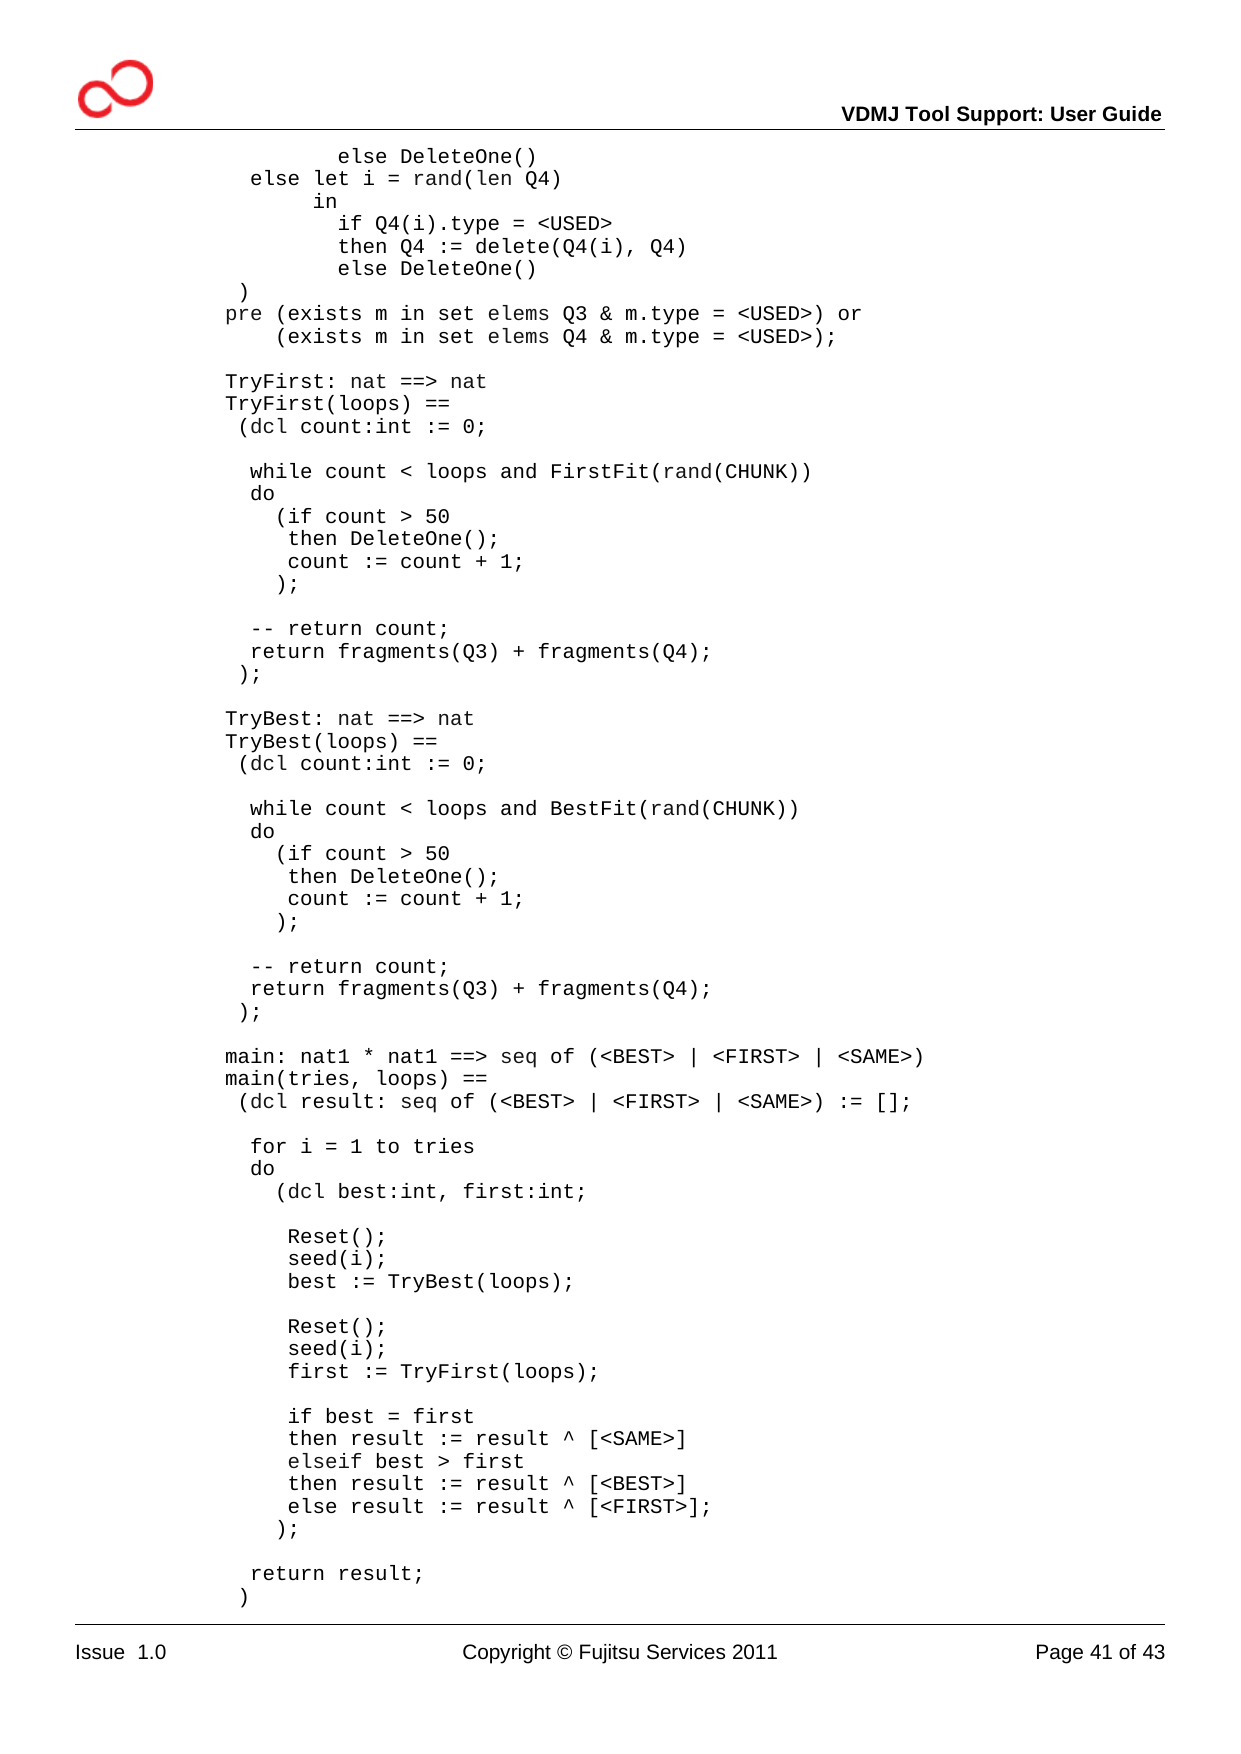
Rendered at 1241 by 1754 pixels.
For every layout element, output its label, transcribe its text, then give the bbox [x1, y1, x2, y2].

text Reset(); [225, 1315, 1165, 1338]
text TryBest: nat ==> nat [225, 708, 1165, 730]
text TryFirst(loops) == [225, 393, 1165, 415]
text ); [225, 1000, 1165, 1023]
text TryBest(loops) == [225, 730, 1165, 753]
text ); [225, 663, 1165, 685]
text return fragments(Q3) + fragments(Q4); [225, 978, 1165, 1000]
text else result := result ^ [<FIRST>]; [225, 1495, 1165, 1518]
text do [225, 483, 1165, 505]
text count := count + 1; [225, 550, 1165, 573]
text (dcl count:int := 0; [225, 415, 1165, 438]
text do [225, 1158, 1165, 1180]
text then result := result ^ [<BEST>] [225, 1473, 1165, 1495]
text (dcl count:int := 0; [225, 753, 1165, 775]
text best := TryBest(loops); [225, 1270, 1165, 1293]
text while count < loops and BestFit(rand(CHUNK)) [225, 798, 1165, 820]
text (if count > 50 [225, 505, 1165, 528]
text main(tries, loops) == [225, 1068, 1165, 1090]
text do [225, 820, 1165, 843]
text for i = 1 to tries [225, 1135, 1165, 1158]
text in [225, 190, 1165, 213]
text then DeleteOne(); [225, 865, 1165, 888]
text seed(i); [225, 1248, 1165, 1270]
text Reset(); [225, 1225, 1165, 1248]
text if Q4(i).type = <USED> [225, 213, 1165, 235]
text -- return count; [225, 955, 1165, 978]
text ); [225, 910, 1165, 933]
text else DeleteOne() [225, 145, 1165, 168]
text main: nat1 * nat1 ==> seq of (<BEST> | <FIRST> | <SAME>) [225, 1045, 1165, 1068]
text return fragments(Q3) + fragments(Q4); [225, 640, 1165, 663]
text else let i = rand(len Q4) [225, 168, 1165, 190]
text then Q4 := delete(Q4(i), Q4) [225, 235, 1165, 258]
text ) [225, 1585, 1165, 1608]
text else DeleteOne() [225, 258, 1165, 280]
text (dcl best:int, first:int; [225, 1180, 1165, 1203]
picture [78, 52, 153, 128]
text seed(i); [225, 1338, 1165, 1360]
text while count < loops and FirstFit(rand(CHUNK)) [225, 460, 1165, 483]
text ) [225, 280, 1165, 303]
text (dcl result: seq of (<BEST> | <FIRST> | <SAME>) := []; [225, 1090, 1165, 1113]
text ); [225, 1518, 1165, 1540]
text (exists m in set elems Q4 & m.type = <USED>); [225, 325, 1165, 348]
text pre (exists m in set elems Q3 & m.type = <USED>) or [225, 303, 1165, 325]
text (if count > 50 [225, 843, 1165, 865]
text return result; [225, 1563, 1165, 1585]
text elseif best > first [225, 1450, 1165, 1473]
text ); [225, 573, 1165, 595]
text count := count + 1; [225, 888, 1165, 910]
text if best = first [225, 1405, 1165, 1428]
text -- return count; [225, 618, 1165, 640]
text then result := result ^ [<SAME>] [225, 1428, 1165, 1450]
text then DeleteOne(); [225, 528, 1165, 550]
text first := TryFirst(loops); [225, 1360, 1165, 1383]
text TryFirst: nat ==> nat [225, 370, 1165, 393]
